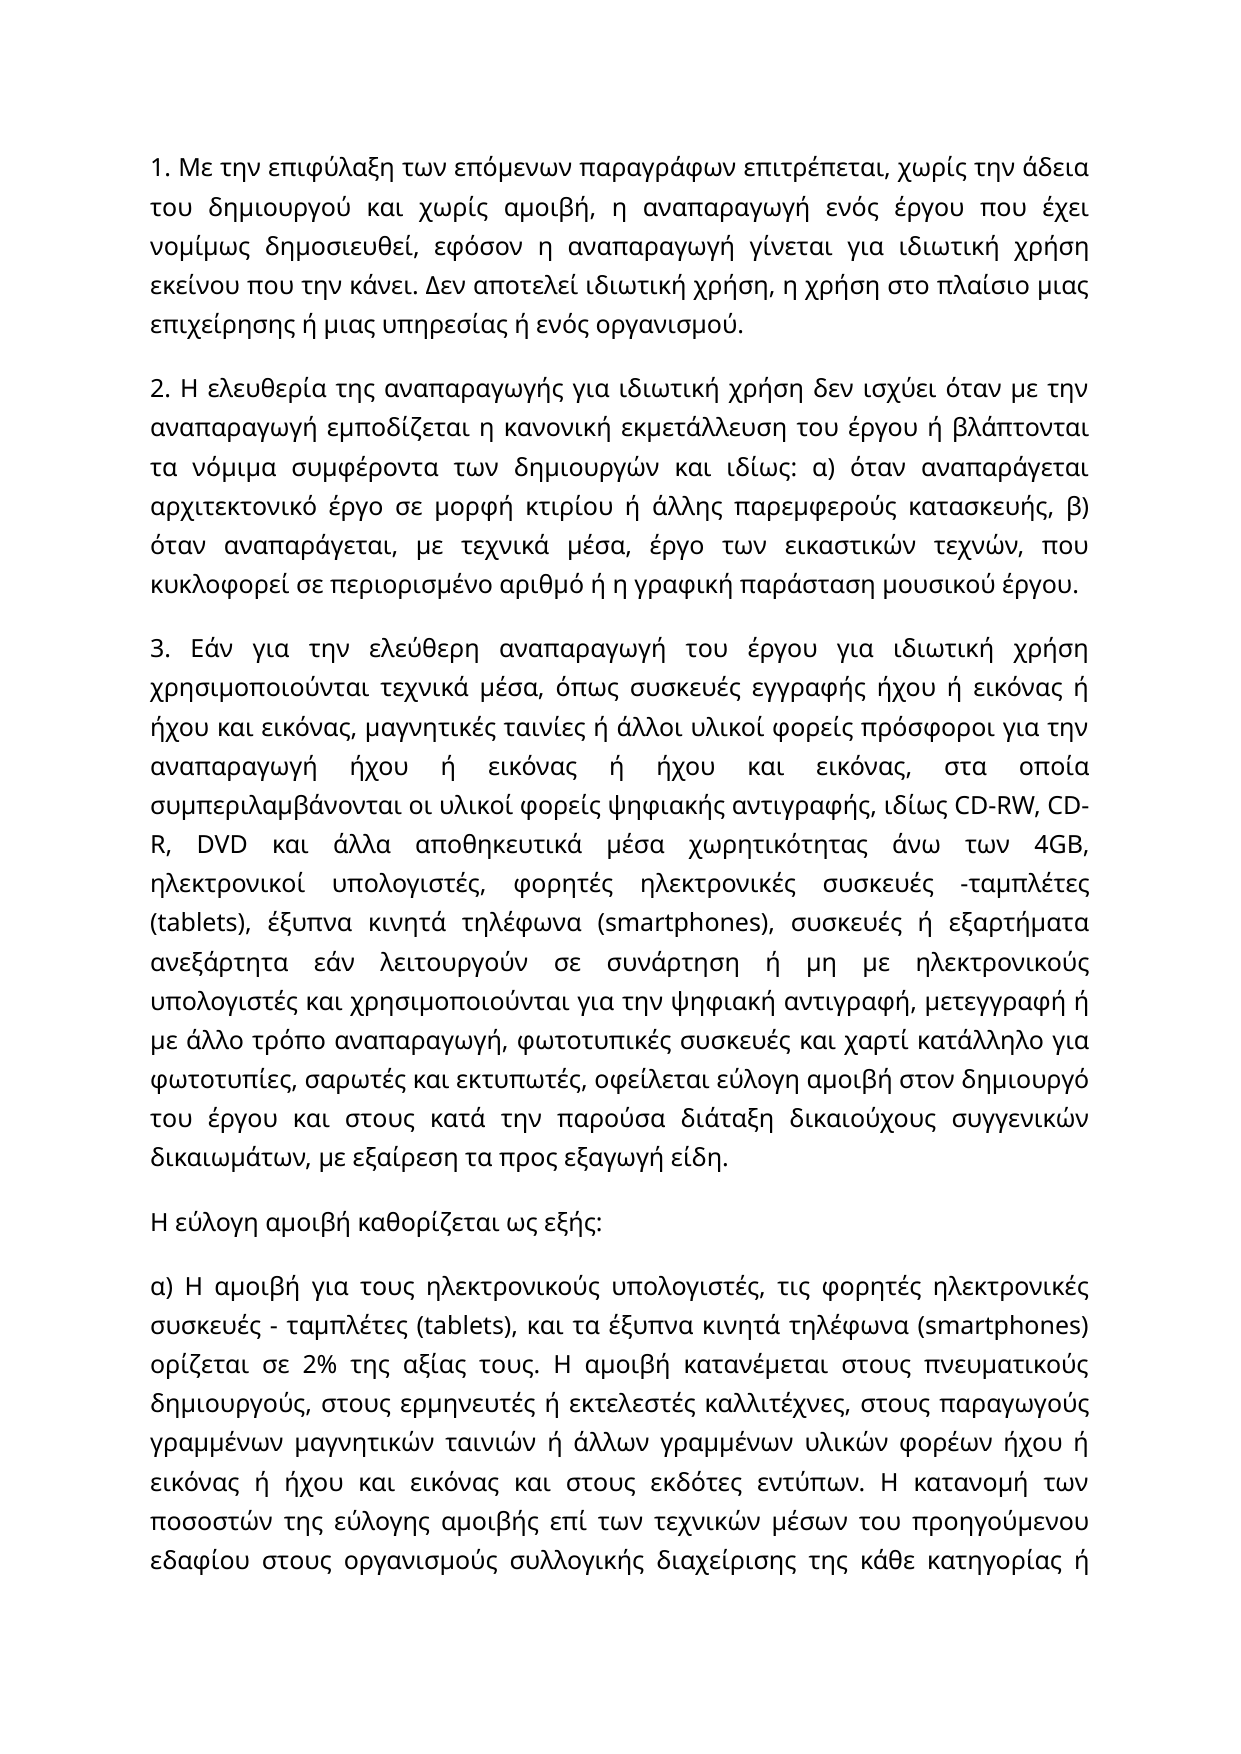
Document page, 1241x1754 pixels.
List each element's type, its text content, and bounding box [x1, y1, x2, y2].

text Η εύλογη αμοιβή καθορίζεται ως εξής: [150, 1204, 1090, 1238]
text α) Η αμοιβή για τους ηλεκτρονικούς υπολογιστές, τις φορητές ηλεκτρονικές συσκευές - ταμπλέτες (tablets), και τα έξυπνα κινητά τηλέφωνα (smartphones) ορίζεται σε 2% της αξίας τους. Η αμοιβή κατανέμεται στους πνευματικούς δημιουργούς, στους ερμηνευτές ή εκτελεστές καλλιτέχνες, στους παραγωγούς γραμμένων μαγνητικών ταινιών ή άλλων γραμμένων υλικών φορέων ήχου ή εικόνας ή ήχου και εικόνας και στους εκδότες εντύπων. Η κατανομή των ποσοστών της εύλογης αμοιβής επί των τεχνικών μέσων του προηγούμενου εδαφίου στους οργανισμούς συλλογικής διαχείρισης της κάθε κατηγορίας ή [150, 1268, 1090, 1577]
text 1. Με την επιφύλαξη των επόμενων παραγράφων επιτρέπεται, χωρίς την άδεια του δημιουργού και χωρίς αμοιβή, η αναπαραγωγή ενός έργου που έχει νομίμως δημοσιευθεί, εφόσον η αναπαραγωγή γίνεται για ιδιωτική χρήση εκείνου που την κάνει. Δεν αποτελεί ιδιωτική χρήση, η χρήση στο πλαίσιο μιας επιχείρησης ή μιας υπηρεσίας ή ενός οργανισμού. [150, 150, 1090, 341]
text 2. Η ελευθερία της αναπαραγωγής για ιδιωτική χρήση δεν ισχύει όταν με την αναπαραγωγή εμποδίζεται η κανονική εκμετάλλευση του έργου ή βλάπτονται τα νόμιμα συμφέροντα των δημιουργών και ιδίως: α) όταν αναπαράγεται αρχιτεκτονικό έργο σε μορφή κτιρίου ή άλλης παρεμφερούς κατασκευής, β) όταν αναπαράγεται, με τεχνικά μέσα, έργο των εικαστικών τεχνών, που κυκλοφορεί σε περιορισμένο αριθμό ή η γραφική παράσταση μουσικού έργου. [150, 371, 1090, 601]
text 3. Εάν για την ελεύθερη αναπαραγωγή του έργου για ιδιωτική χρήση χρησιμοποιούνται τεχνικά μέσα, όπως συσκευές εγγραφής ήχου ή εικόνας ή ήχου και εικόνας, μαγνητικές ταινίες ή άλλοι υλικοί φορείς πρόσφοροι για την αναπαραγωγή ήχου ή εικόνας ή ήχου και εικόνας, στα οποία συμπεριλαμβάνονται οι υλικοί φορείς ψηφιακής αντιγραφής, ιδίως CD-RW, CD-R, DVD και άλλα αποθηκευτικά μέσα χωρητικότητας άνω των 4GB, ηλεκτρονικοί υπολογιστές, φορητές ηλεκτρονικές συσκευές -ταμπλέτες (tablets), έξυπνα κινητά τηλέφωνα (smartphones), συσκευές ή εξαρτήματα ανεξάρτητα εάν λειτουργούν σε συνάρτηση ή μη με ηλεκτρονικούς υπολογιστές και χρησιμοποιούνται για την ψηφιακή αντιγραφή, μετεγγραφή ή με άλλο τρόπο αναπαραγωγή, φωτοτυπικές συσκευές και χαρτί κατάλληλο για φωτοτυπίες, σαρωτές και εκτυπωτές, οφείλεται εύλογη αμοιβή στον δημιουργό του έργου και στους κατά την παρούσα διάταξη δικαιούχους συγγενικών δικαιωμάτων, με εξαίρεση τα προς εξαγωγή είδη. [150, 631, 1090, 1174]
